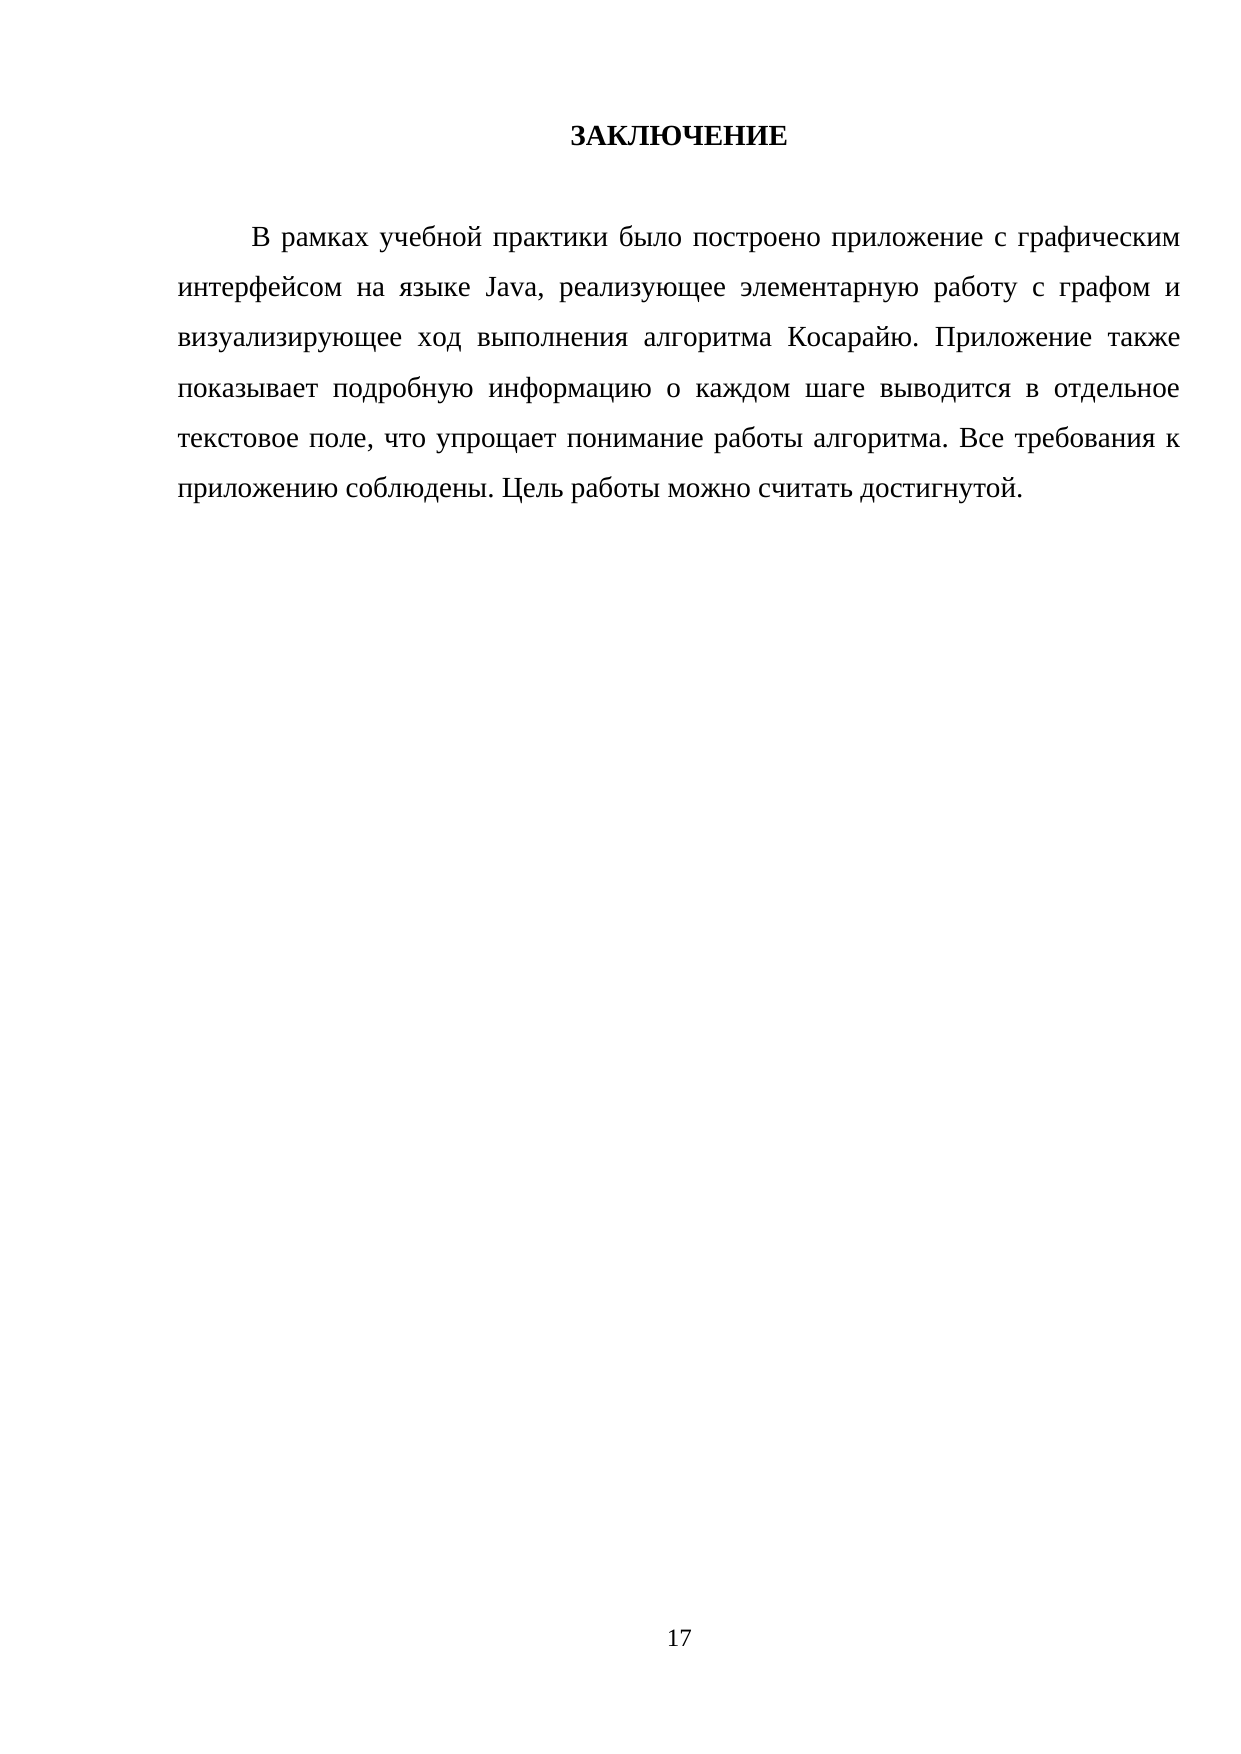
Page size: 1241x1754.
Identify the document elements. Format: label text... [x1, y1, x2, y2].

text заключение [177, 118, 1181, 152]
text В рамках учебной практики было построено приложение с графическим интерфейсом на языке Java, реализующее элементарную работу с графом и визуализирующее ход выполнения алгоритма Косарайю. Приложение также показывает подробную информацию о каждом шаге выводится в отдельное текстовое поле, что упрощает понимание работы алгоритма. Все требования к приложению соблюдены. Цель работы можно считать достигнутой. [177, 219, 1181, 504]
